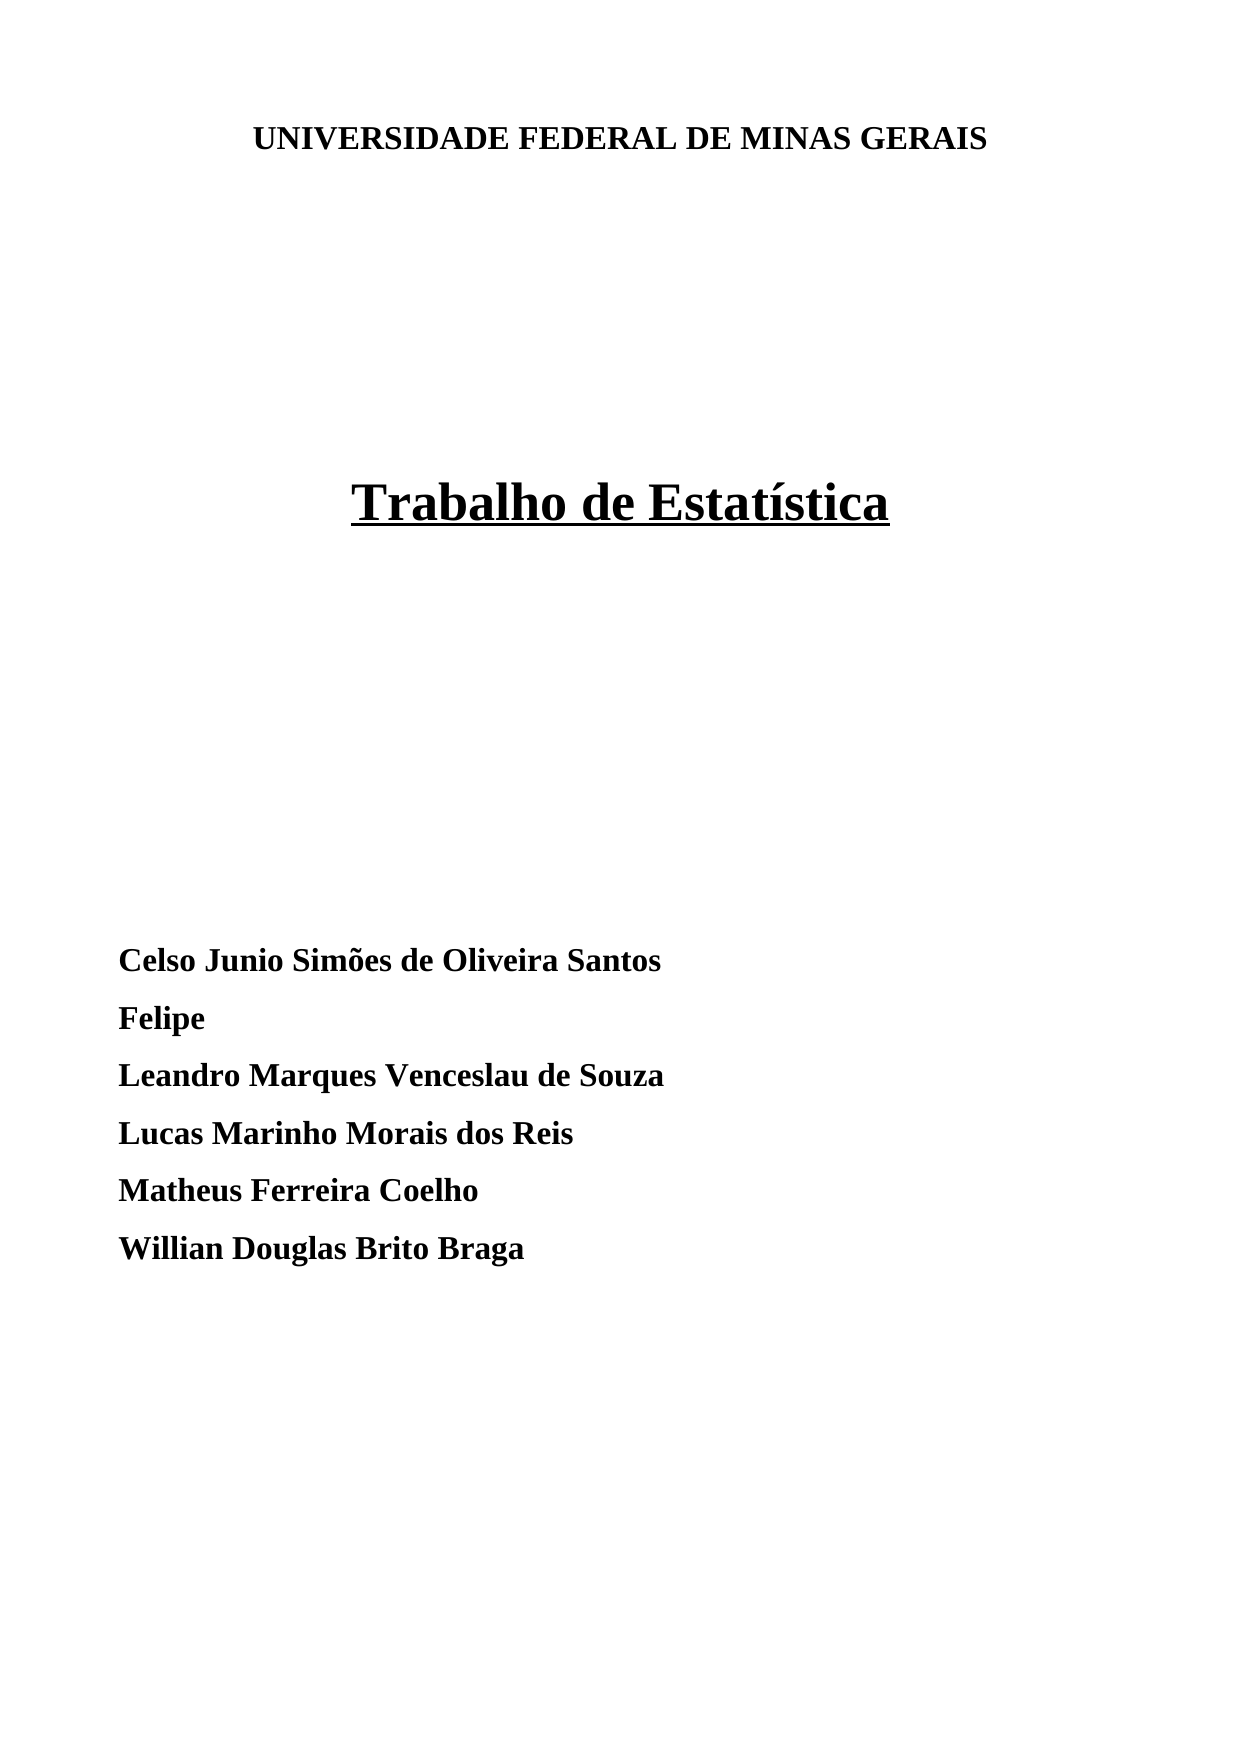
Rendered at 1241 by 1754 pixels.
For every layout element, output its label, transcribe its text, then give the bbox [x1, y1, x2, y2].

text Trabalho de Estatística [118, 469, 1122, 532]
text Willian Douglas Brito Braga [118, 1228, 1122, 1267]
text Celso Junio Simões de Oliveira Santos [118, 941, 1122, 979]
text UNIVERSIDADE FEDERAL DE MINAS GERAIS [118, 118, 1122, 156]
text Leandro Marques Venceslau de Souza [118, 1056, 1122, 1094]
text Lucas Marinho Morais dos Reis [118, 1113, 1122, 1152]
text Felipe [118, 998, 1122, 1037]
text Matheus Ferreira Coelho [118, 1171, 1122, 1209]
